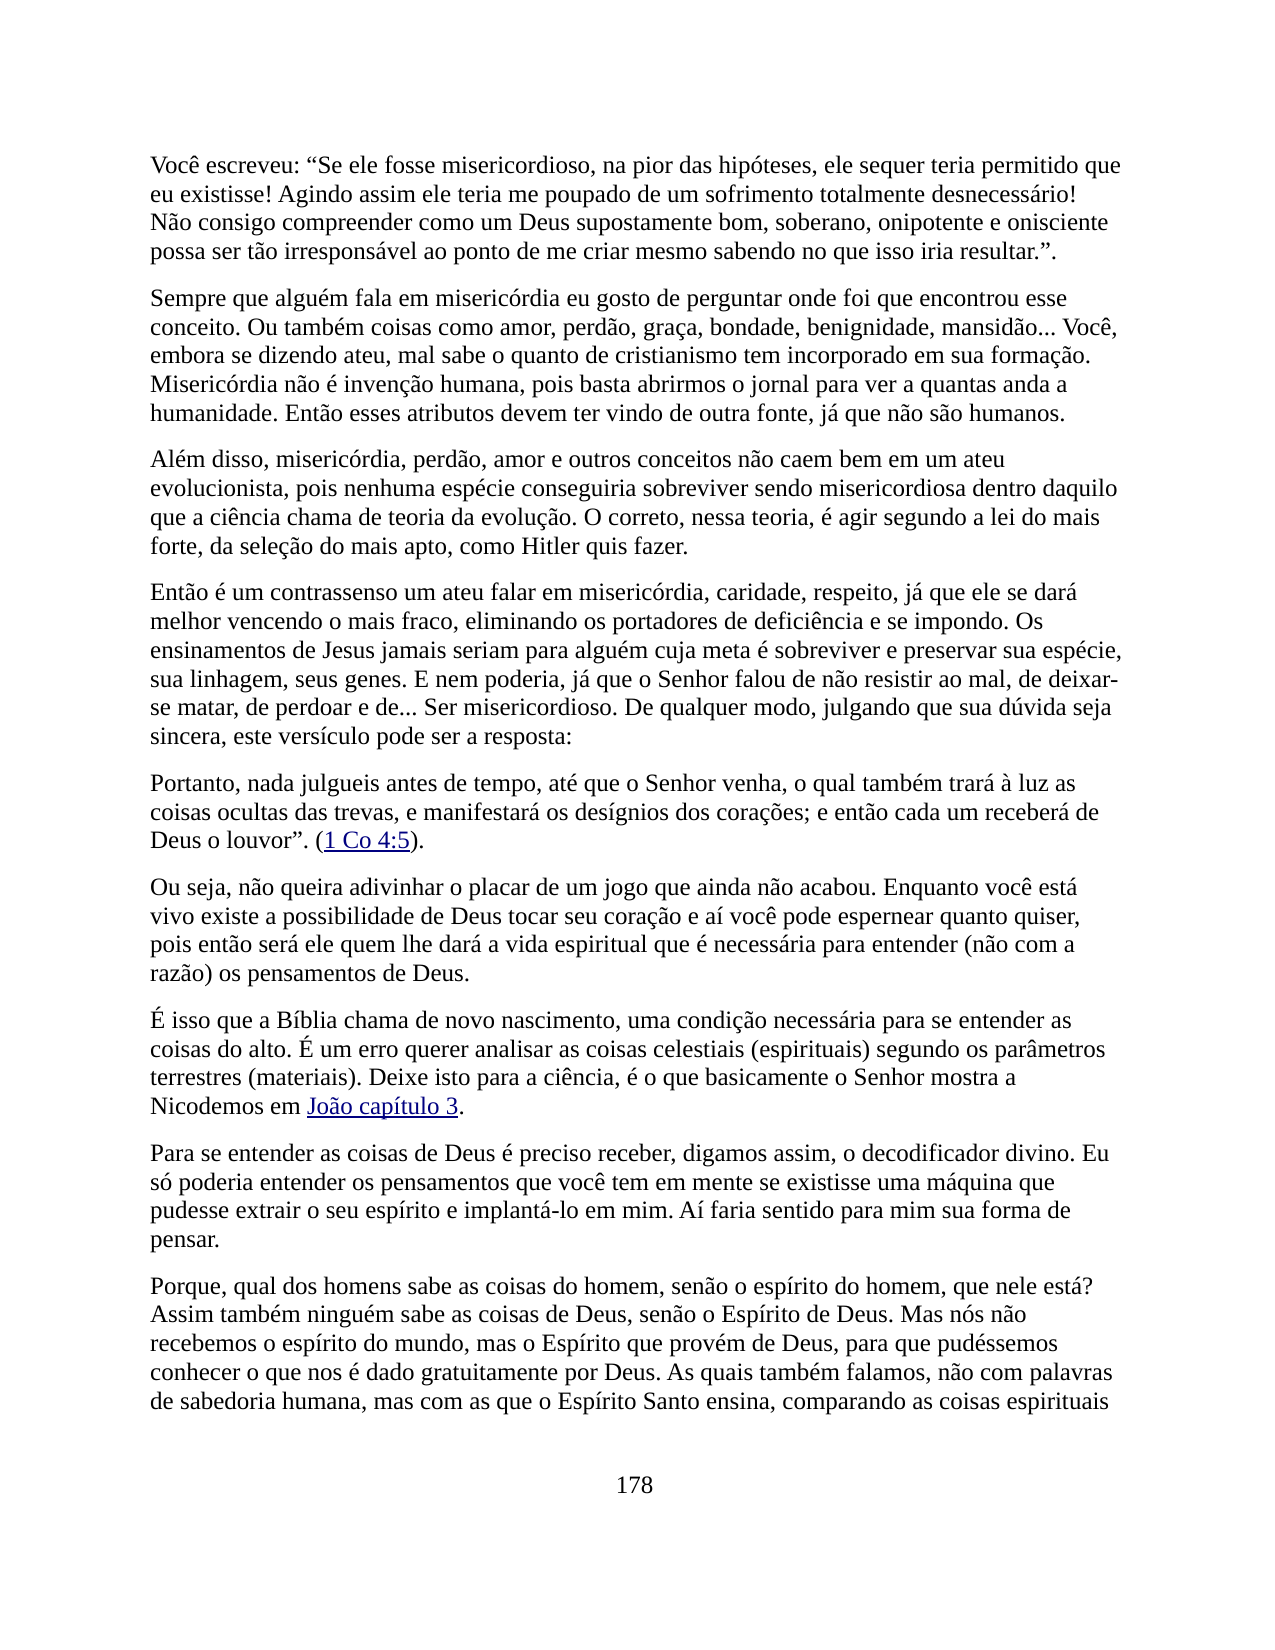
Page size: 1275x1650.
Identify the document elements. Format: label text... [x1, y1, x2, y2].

text Além disso, misericórdia, perdão, amor e outros conceitos não caem bem em um ateu evolucionista, pois nenhuma espécie conseguiria sobreviver sendo misericordiosa dentro daquilo que a ciência chama de teoria da evolução. O correto, nessa teoria, é agir segundo a lei do mais forte, da seleção do mais apto, como Hitler quis fazer. [150, 444, 1125, 559]
text É isso que a Bíblia chama de novo nascimento, uma condição necessária para se entender as coisas do alto. É um erro querer analisar as coisas celestiais (espirituais) segundo os parâmetros terrestres (materiais). Deixe isto para a ciência, é o que basicamente o Senhor mostra a Nicodemos em João capítulo 3. [150, 1005, 1125, 1120]
text Sempre que alguém fala em misericórdia eu gosto de perguntar onde foi que encontrou esse conceito. Ou também coisas como amor, perdão, graça, bondade, benignidade, mansidão... Você, embora se dizendo ateu, mal sabe o quanto de cristianismo tem incorporado em sua formação. Misericórdia não é invenção humana, pois basta abrirmos o jornal para ver a quantas anda a humanidade. Então esses atributos devem ter vindo de outra fonte, já que não são humanos. [150, 283, 1125, 427]
text Portanto, nada julgueis antes de tempo, até que o Senhor venha, o qual também trará à luz as coisas ocultas das trevas, e manifestará os desígnios dos corações; e então cada um receberá de Deus o louvor”. (1 Co 4:5). [150, 768, 1125, 854]
text Então é um contrassenso um ateu falar em misericórdia, caridade, respeito, já que ele se dará melhor vencendo o mais fraco, eliminando os portadores de deficiência e se impondo. Os ensinamentos de Jesus jamais seriam para alguém cuja meta é sobreviver e preservar sua espécie, sua linhagem, seus genes. E nem poderia, já que o Senhor falou de não resistir ao mal, de deixar-se matar, de perdoar e de... Ser misericordioso. De qualquer modo, julgando que sua dúvida seja sincera, este versículo pode ser a resposta: [150, 577, 1125, 750]
text Ou seja, não queira adivinhar o placar de um jogo que ainda não acabou. Enquanto você está vivo existe a possibilidade de Deus tocar seu coração e aí você pode espernear quanto quiser, pois então será ele quem lhe dará a vida espiritual que é necessária para entender (não com a razão) os pensamentos de Deus. [150, 872, 1125, 987]
text Você escreveu: “Se ele fosse misericordioso, na pior das hipóteses, ele sequer teria permitido que eu existisse! Agindo assim ele teria me poupado de um sofrimento totalmente desnecessário! Não consigo compreender como um Deus supostamente bom, soberano, onipotente e onisciente possa ser tão irresponsável ao ponto de me criar mesmo sabendo no que isso iria resultar.”. [150, 150, 1125, 265]
text Porque, qual dos homens sabe as coisas do homem, senão o espírito do homem, que nele está? Assim também ninguém sabe as coisas de Deus, senão o Espírito de Deus. Mas nós não recebemos o espírito do mundo, mas o Espírito que provém de Deus, para que pudéssemos conhecer o que nos é dado gratuitamente por Deus. As quais também falamos, não com palavras de sabedoria humana, mas com as que o Espírito Santo ensina, comparando as coisas espirituais [150, 1271, 1125, 1414]
text Para se entender as coisas de Deus é preciso receber, digamos assim, o decodificador divino. Eu só poderia entender os pensamentos que você tem em mente se existisse uma máquina que pudesse extrair o seu espírito e implantá-lo em mim. Aí faria sentido para mim sua forma de pensar. [150, 1138, 1125, 1253]
